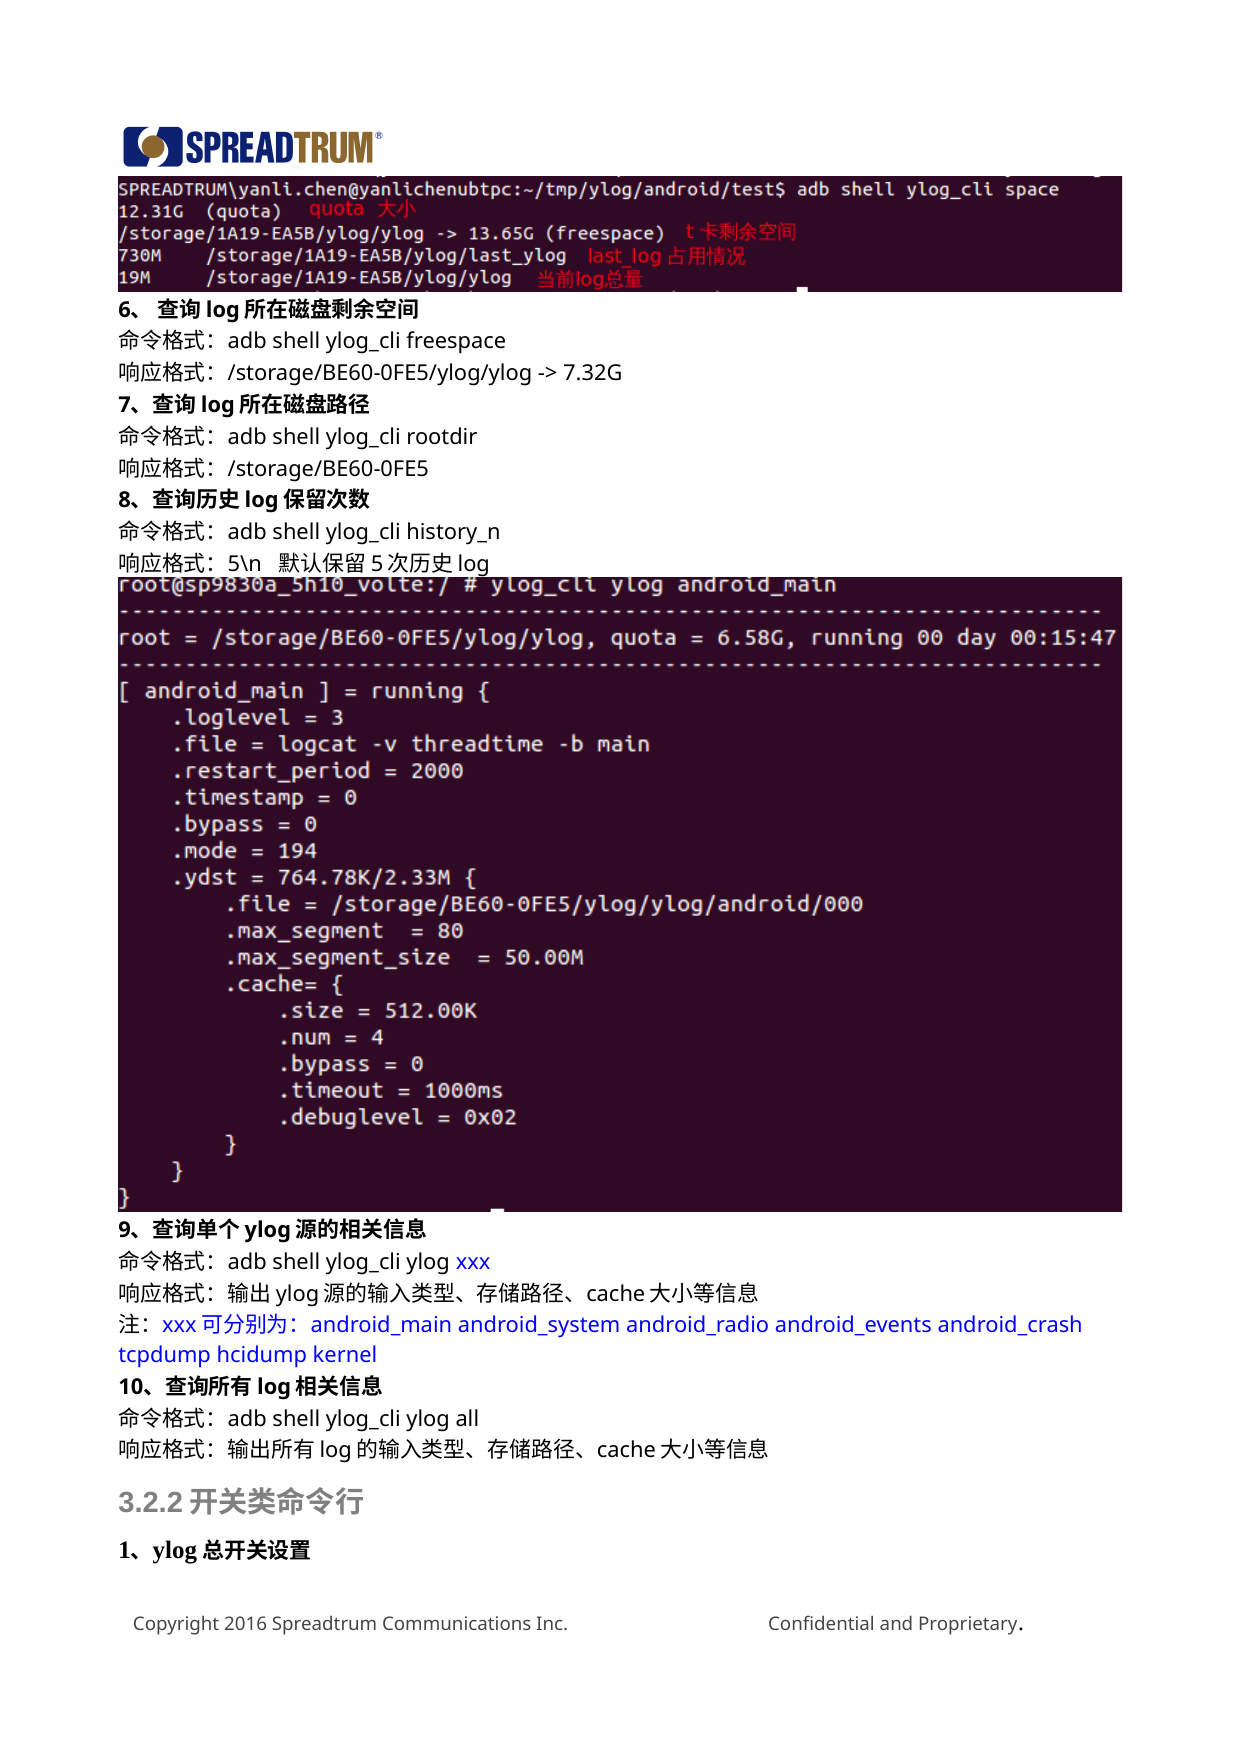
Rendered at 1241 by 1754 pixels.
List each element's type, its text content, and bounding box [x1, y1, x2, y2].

text 响应格式：/storage/BE60-0FE5 [118, 451, 1122, 482]
text 响应格式：输出所有log的输入类型、存储路径、cache大小等信息 [118, 1432, 1122, 1464]
text 10、查询所有log相关信息 [118, 1369, 1122, 1401]
text 8、查询历史log保留次数 [118, 482, 1122, 514]
text 命令格式：adb shell ylog_cli history_n [118, 514, 1122, 546]
subtitle 3.2.2开关类命令行 [118, 1479, 1122, 1521]
text 命令格式：adb shell ylog_cli ylog xxx [118, 1244, 1122, 1276]
text 命令格式：adb shell ylog_cli ylog all [118, 1401, 1122, 1432]
picture [118, 176, 1123, 292]
text 注：xxx可分别为：android_main android_system android_radio android_events android_crash tcpdump hcidump kernel [118, 1307, 1122, 1369]
text 响应格式：输出ylog源的输入类型、存储路径、cache大小等信息 [118, 1276, 1122, 1307]
text 响应格式：5\n 默认保留5次历史log [118, 546, 1122, 577]
text 命令格式：adb shell ylog_cli freespace [118, 323, 1122, 355]
picture [118, 577, 1123, 1212]
text 1、ylog总开关设置 [118, 1533, 1122, 1565]
text 6、 查询log所在磁盘剩余空间 [118, 292, 1122, 323]
text 响应格式：/storage/BE60-0FE5/ylog/ylog -> 7.32G [118, 355, 1122, 387]
text 9、查询单个ylog源的相关信息 [118, 1212, 1122, 1244]
text 命令格式：adb shell ylog_cli rootdir [118, 419, 1122, 451]
picture [120, 123, 386, 168]
text 7、查询log所在磁盘路径 [118, 387, 1122, 419]
